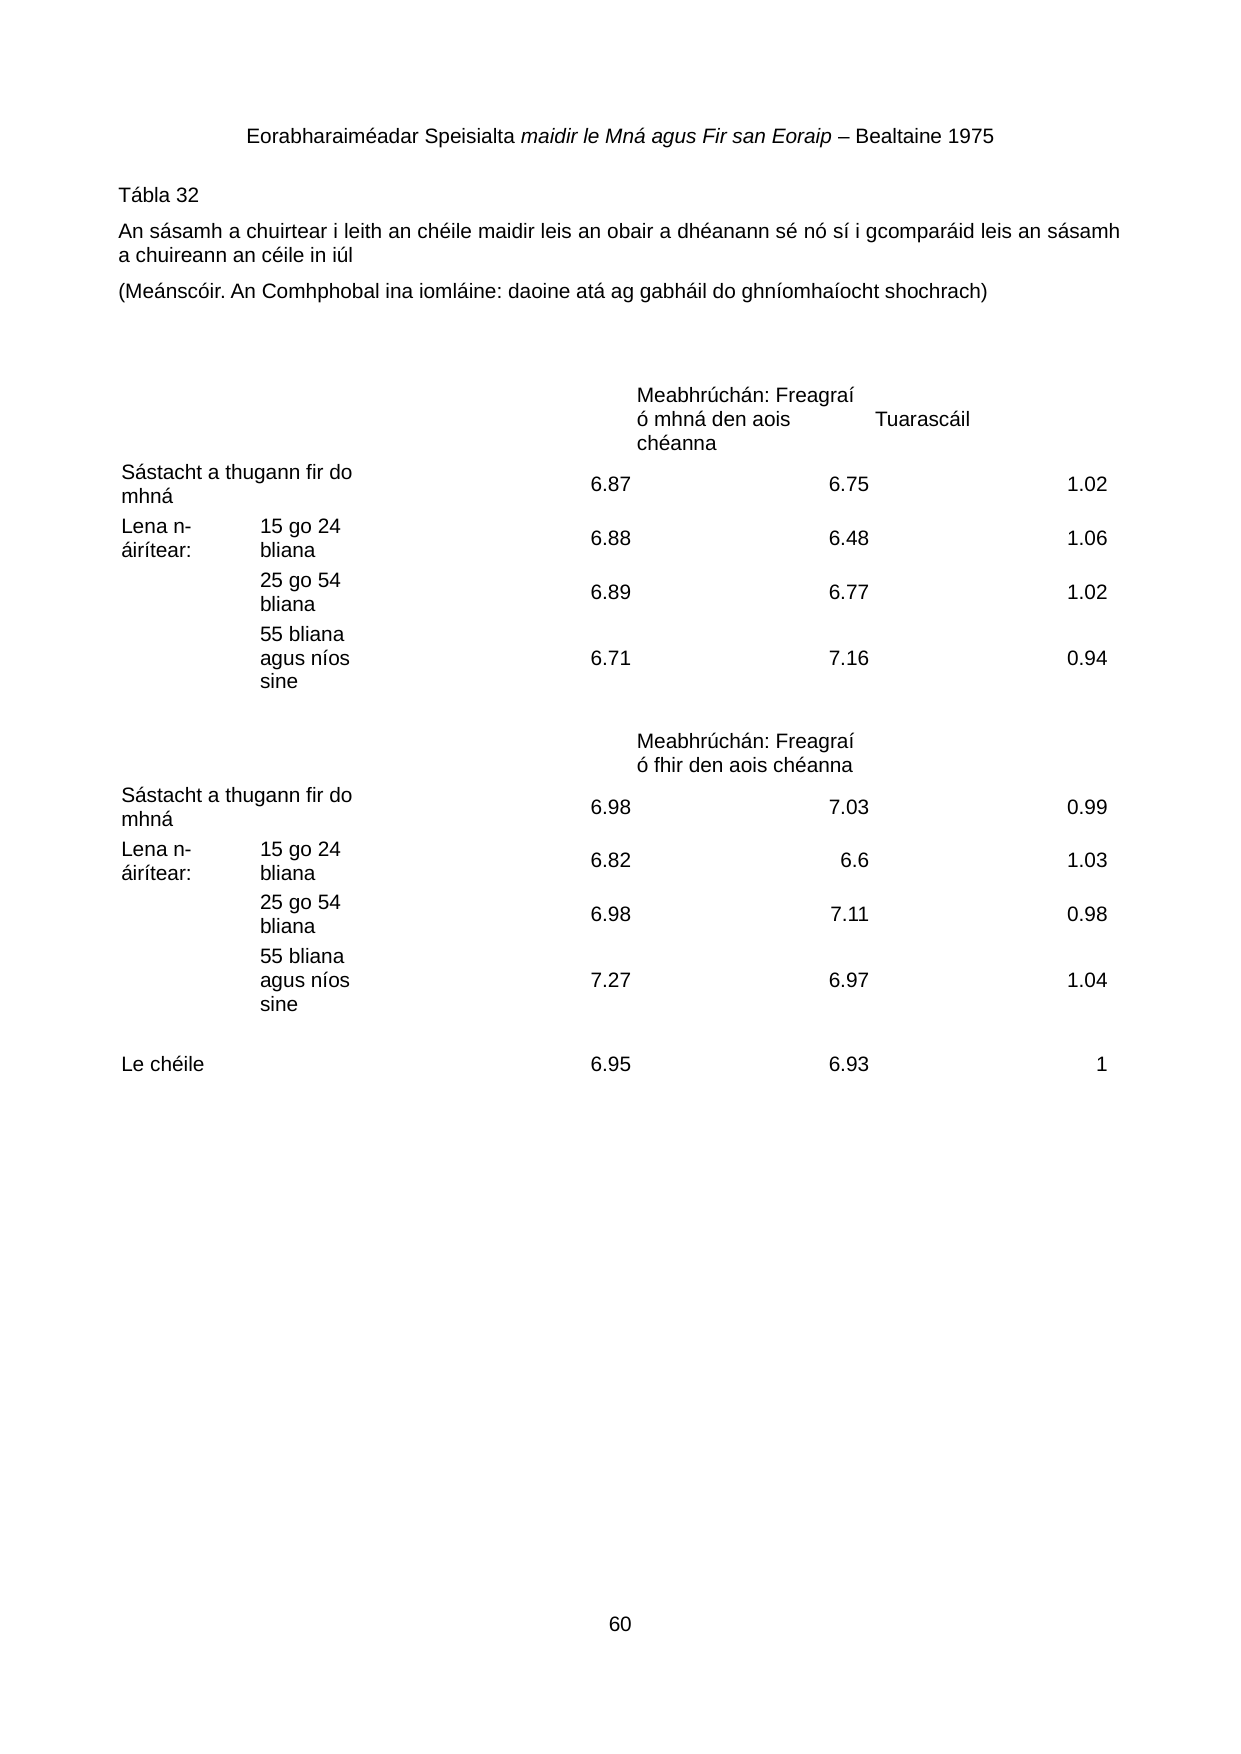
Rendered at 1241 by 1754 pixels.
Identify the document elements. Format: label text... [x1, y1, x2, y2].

table_cell 0,94 [872, 619, 1110, 696]
table_cell [634, 1019, 872, 1048]
table_cell 1,02 [872, 565, 1110, 618]
table_cell [118, 696, 257, 726]
table_cell [118, 619, 257, 696]
table_cell [118, 1019, 257, 1048]
table_cell 55 bliana agus níos sine [257, 941, 395, 1019]
table_cell Lena n-áirítear: [118, 834, 257, 887]
table_cell 6,6 [634, 834, 872, 887]
table_cell 6,93 [634, 1049, 872, 1078]
table_cell 6,95 [395, 1049, 634, 1078]
table_cell 1,06 [872, 511, 1110, 565]
table_cell [872, 726, 1110, 780]
table_cell [257, 726, 395, 780]
table_header Meabhrúchán: Freagraí ó mhná den aois chéanna [634, 380, 872, 457]
table_cell 55 bliana agus níos sine [257, 619, 395, 696]
text (Meánscóir. An Comhphobal ina iomláine: daoine atá ag gabháil do ghníomhaíocht shochrach) [118, 278, 1122, 302]
table_header [257, 380, 395, 457]
table_cell Sástacht a thugann fir do mhná [118, 457, 395, 511]
table_cell 0,98 [872, 887, 1110, 941]
table_cell 6,98 [395, 887, 634, 941]
table_cell [872, 696, 1110, 726]
table_cell 25 go 54 bliana [257, 887, 395, 941]
table_cell 1 [872, 1049, 1110, 1078]
table_cell 6,89 [395, 565, 634, 618]
table_cell 6,87 [395, 457, 634, 511]
table_cell 6,82 [395, 834, 634, 887]
table_cell 0,99 [872, 780, 1110, 833]
table_cell 25 go 54 bliana [257, 565, 395, 618]
table_cell [257, 696, 395, 726]
table_cell 6,97 [634, 941, 872, 1019]
text Tábla 32 [118, 183, 1122, 207]
table_cell [872, 1019, 1110, 1048]
table_cell [395, 1019, 634, 1048]
table_cell 6,75 [634, 457, 872, 511]
table_header Tuarascáil [872, 380, 1110, 457]
table_header [395, 380, 634, 457]
table_cell 15 go 24 bliana [257, 511, 395, 565]
table_cell [395, 726, 634, 780]
table_cell [257, 1019, 395, 1048]
table_cell 1,04 [872, 941, 1110, 1019]
table_cell 1,02 [872, 457, 1110, 511]
table_cell [257, 1049, 395, 1078]
table_cell 6,98 [395, 780, 634, 833]
table_header [118, 380, 257, 457]
table_cell [118, 726, 257, 780]
table_cell 1,03 [872, 834, 1110, 887]
text An sásamh a chuirtear i leith an chéile maidir leis an obair a dhéanann sé nó sí i gcomparáid leis an sásamh a chuireann an céile in iúl [118, 219, 1122, 267]
table_cell [395, 696, 634, 726]
table_cell Le chéile [118, 1049, 257, 1078]
table_cell 7,27 [395, 941, 634, 1019]
table_cell [634, 696, 872, 726]
table_cell 15 go 24 bliana [257, 834, 395, 887]
table_cell [118, 887, 257, 941]
table_cell 6,88 [395, 511, 634, 565]
table_cell [118, 941, 257, 1019]
table_cell 7,03 [634, 780, 872, 833]
table_cell Meabhrúchán: Freagraí ó fhir den aois chéanna [634, 726, 872, 780]
table_cell 6,48 [634, 511, 872, 565]
table_cell 6,77 [634, 565, 872, 618]
table_cell 6,71 [395, 619, 634, 696]
table_cell 7,11 [634, 887, 872, 941]
table_cell 7,16 [634, 619, 872, 696]
table_cell Sástacht a thugann fir do mhná [118, 780, 395, 833]
table_cell Lena n-áirítear: [118, 511, 257, 565]
table_cell [118, 565, 257, 618]
